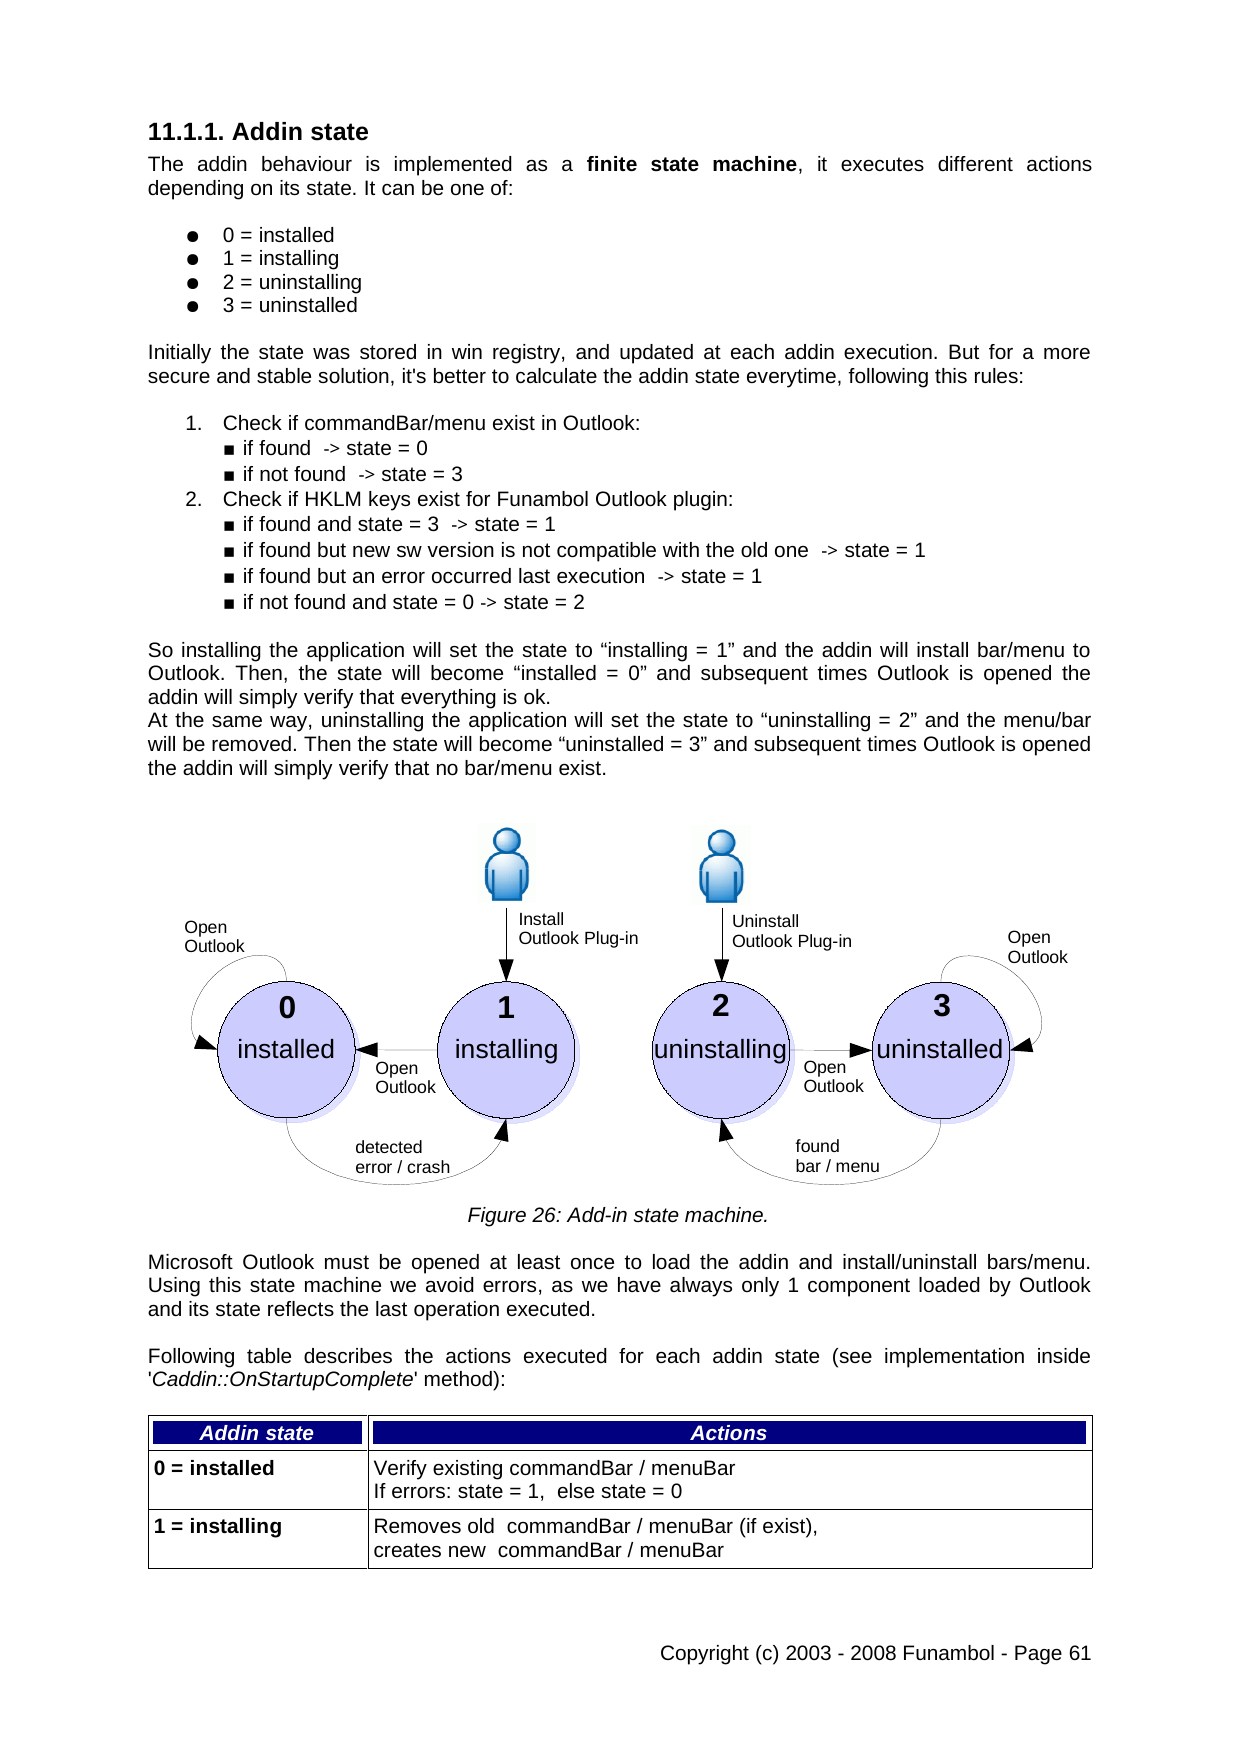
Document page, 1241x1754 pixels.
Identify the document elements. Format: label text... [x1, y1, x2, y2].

list 3 = uninstalled [185, 294, 1093, 317]
list if found -> state = 0 [223, 435, 1093, 461]
table_header Actions [369, 1416, 1092, 1450]
table_header Addin state [149, 1416, 367, 1450]
list 1 = installing [185, 247, 1093, 270]
text At the same way, uninstalling the application will set the state to “uninstalling = 2” and the menu/bar will be removed. Then the state will become “uninstalled = 3” and subsequent times Outlook is opened the addin will simply verify that no bar/menu exist. [148, 709, 1093, 779]
list if found but an error occurred last execution -> state = 1 [223, 563, 1093, 589]
list if not found and state = 0 -> state = 2 [223, 589, 1093, 615]
list 0 = installed [185, 223, 1093, 247]
text Figure 26: Add-in state machine. [147, 815, 1092, 1227]
subtitle Addin state [148, 118, 1093, 146]
text So installing the application will set the state to “installing = 1” and the addin will install bar/menu to Outlook. Then, the state will become “installed = 0” and subsequent times Outlook is opened the addin will simply verify that everything is ok. [148, 638, 1093, 709]
text Microsoft Outlook must be opened at least once to load the addin and install/uninstall bars/menu. Using this state machine we avoid errors, as we have always only 1 component loaded by Outlook and its state reflects the last operation executed. [147, 779, 1093, 1321]
list 2 = uninstalling [185, 270, 1093, 294]
table_cell 0 = installed [149, 1451, 367, 1509]
list if found and state = 3 -> state = 1 [223, 511, 1093, 537]
table_cell 1 = installing [149, 1510, 367, 1568]
text The addin behaviour is implemented as a finite state machine, it executes different actions depending on its state. It can be one of: [148, 152, 1093, 199]
table_cell Verify existing commandBar / menuBar If errors: state = 1, else state = 0 [369, 1451, 1092, 1509]
list Check if HKLM keys exist for Funambol Outlook plugin: [185, 487, 1093, 511]
text Initially the state was stored in win registry, and updated at each addin execution. But for a more secure and stable solution, it's better to calculate the addin state everytime, following this rules: [148, 341, 1093, 388]
table_cell Removes old commandBar / menuBar (if exist), creates new commandBar / menuBar [369, 1510, 1092, 1568]
list if found but new sw version is not compatible with the old one -> state = 1 [223, 537, 1093, 563]
text Following table describes the actions executed for each addin state (see implementation inside 'Caddin::OnStartupComplete' method): [148, 1344, 1093, 1391]
list Check if commandBar/menu exist in Outlook: [185, 411, 1093, 435]
list if not found -> state = 3 [223, 461, 1093, 487]
